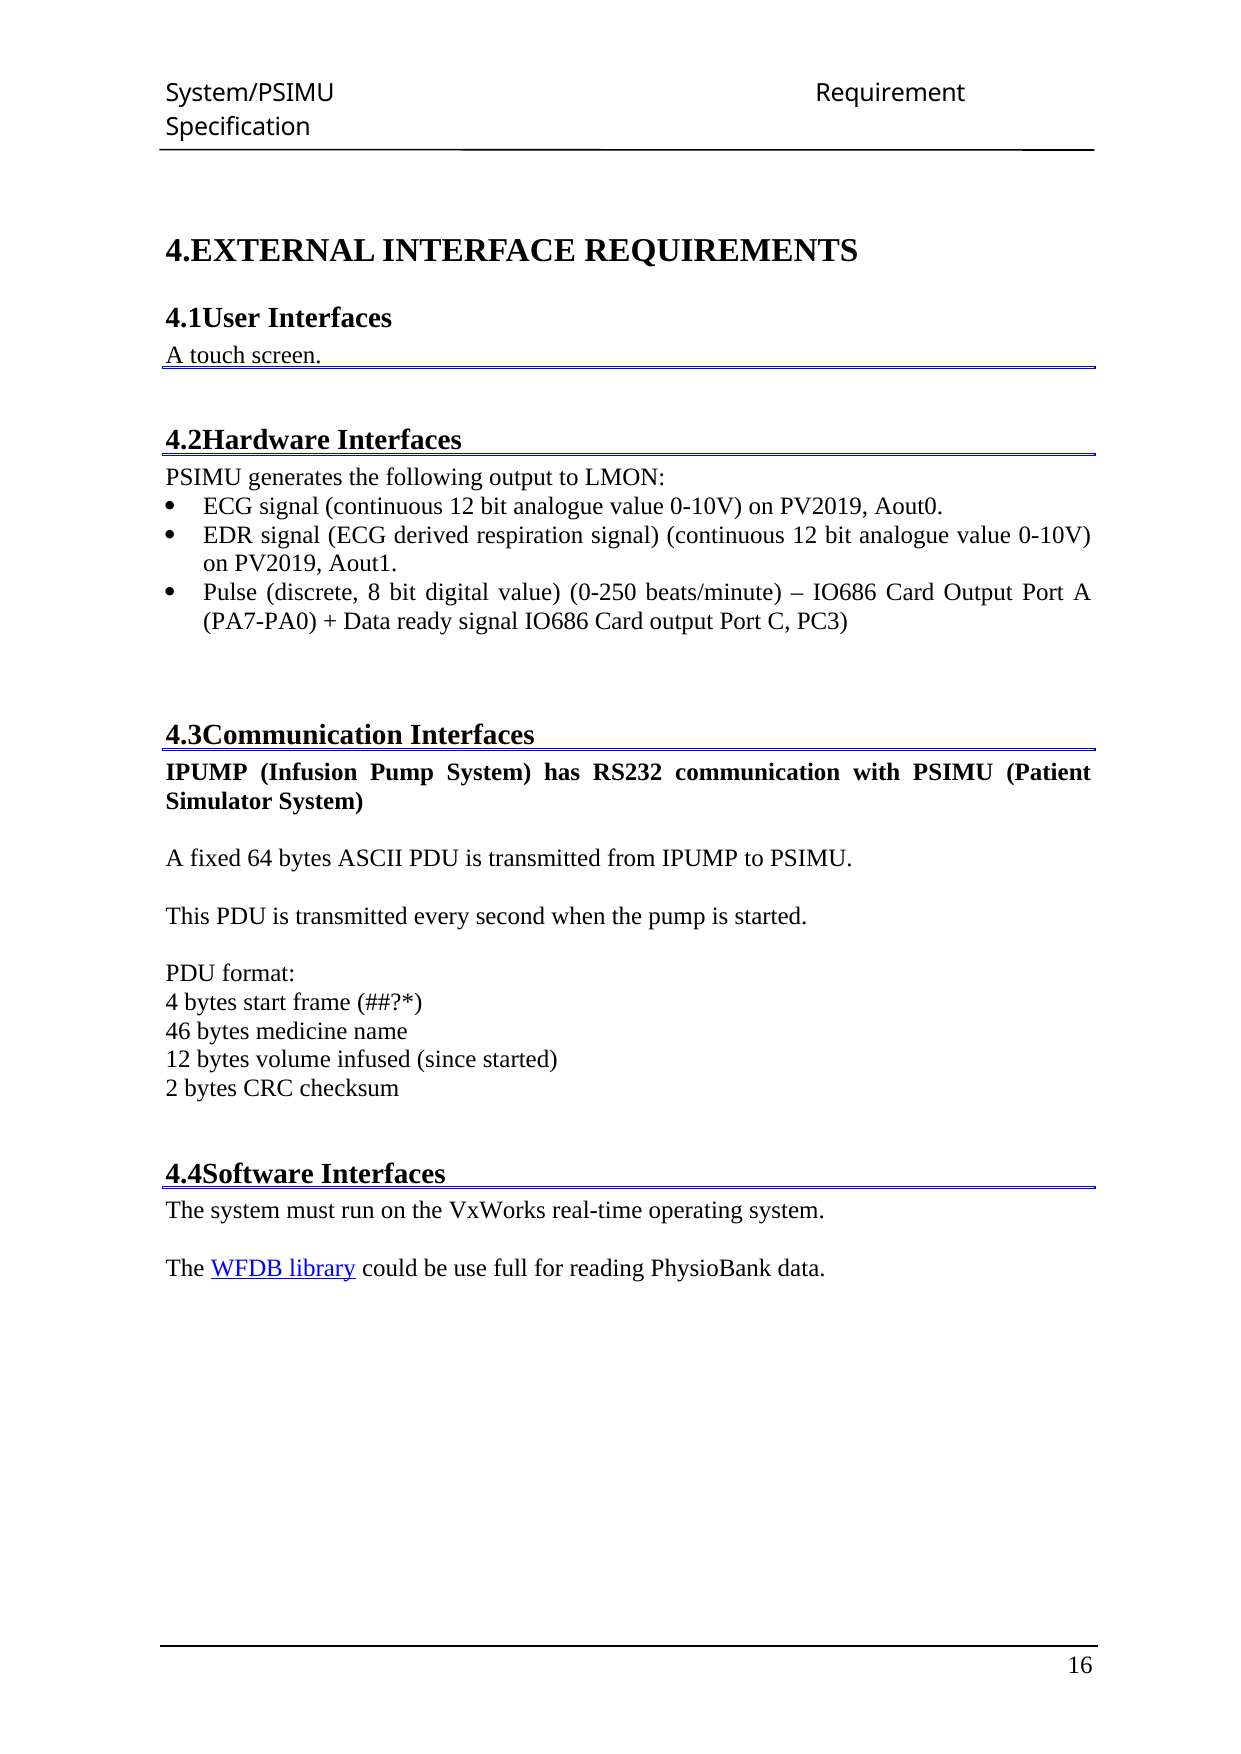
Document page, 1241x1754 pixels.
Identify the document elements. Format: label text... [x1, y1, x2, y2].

list EDR signal (ECG derived respiration signal) (continuous 12 bit analogue value 0-10V) on PV2019, Aout1. [165, 520, 1092, 577]
text The system must run on the VxWorks real-time operating system. [165, 1196, 1092, 1224]
text This PDU is transmitted every second when the pump is started. [165, 901, 1092, 929]
text A fixed 64 bytes ASCII PDU is transmitted from IPUMP to PSIMU. [165, 843, 1092, 872]
subtitle Software Interfaces [165, 1156, 1092, 1186]
text 12 bytes volume infused (since started) [165, 1044, 1092, 1073]
subtitle User Interfaces [165, 300, 1092, 334]
text PSIMU generates the following output to LMON: [165, 462, 1092, 491]
list ECG signal (continuous 12 bit analogue value 0-10V) on PV2019, Aout0. [165, 491, 1092, 520]
text PDU format: [165, 958, 1092, 987]
subtitle Communication Interfaces [165, 717, 1092, 748]
subtitle Hardware Interfaces [165, 422, 1092, 453]
subtitle EXTERNAL INTERFACE REQUIREMENTS [165, 231, 1092, 269]
text 46 bytes medicine name [165, 1016, 1092, 1044]
text 4 bytes start frame (##?*) [165, 987, 1092, 1016]
text 2 bytes CRC checksum [165, 1073, 1092, 1102]
text A touch screen. [165, 340, 1092, 366]
list Pulse (discrete, 8 bit digital value) (0-250 beats/minute) – IO686 Card Output Port A (PA7-PA0) + Data ready signal IO686 Card output Port C, PC3) [165, 577, 1092, 635]
text The WFDB library could be use full for reading PhysioBank data. [165, 1253, 1092, 1282]
text IPUMP (Infusion Pump System) has RS232 communication with PSIMU (Patient Simulator System) [165, 757, 1092, 814]
